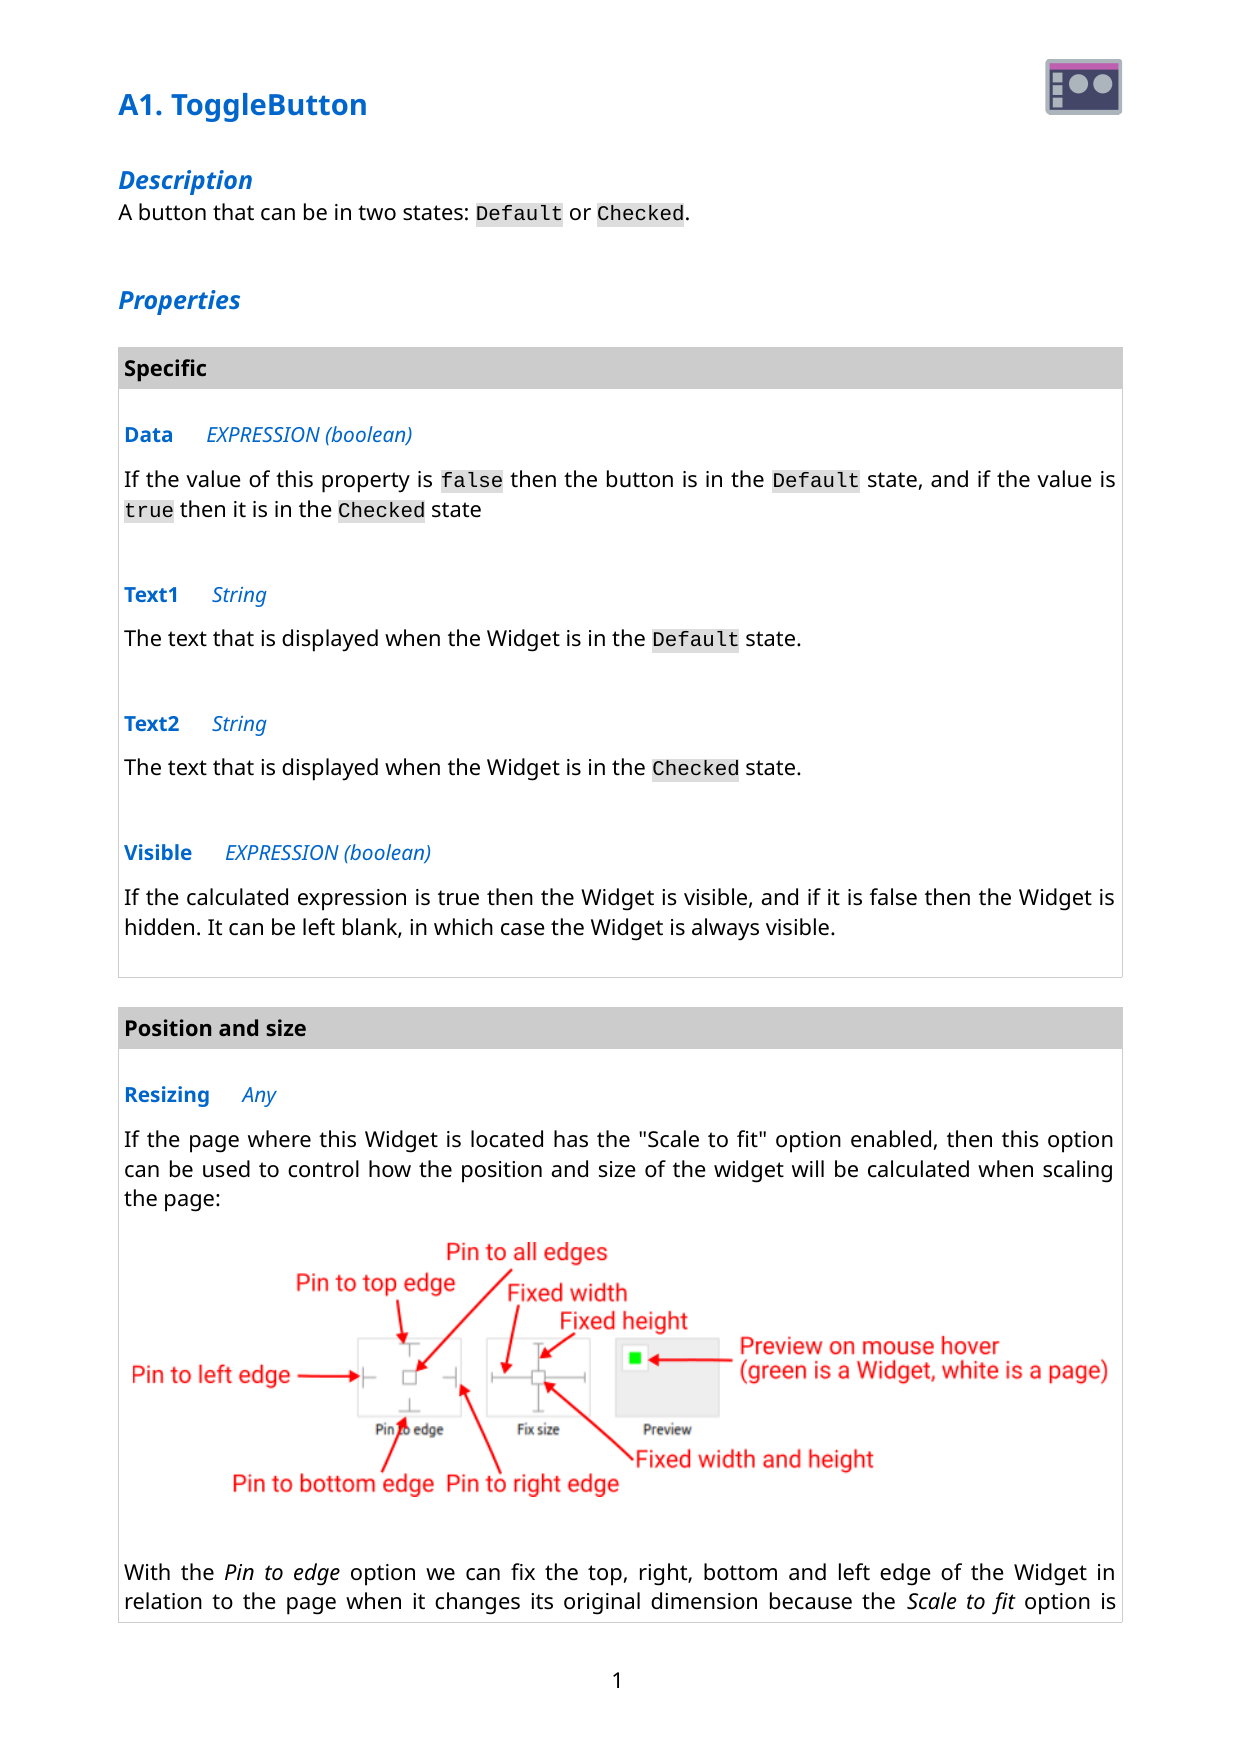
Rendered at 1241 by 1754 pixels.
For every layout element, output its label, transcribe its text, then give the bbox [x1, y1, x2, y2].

table_header Position and size [119, 1008, 1122, 1048]
table_cell Data EXPRESSION (boolean) If the value of this property is false then the button is in the Default state, and if the value is true then it is in the Checked state Text1 String The text that is displayed when the Widget is in the Default state. Text2 String The text that is displayed when the Widget is in the Checked state. Visible EXPRESSION (boolean) If the calculated expression is true then the Widget is visible, and if it is false then the Widget is hidden. It can be left blank, in which case the Widget is always visible. [119, 389, 1122, 977]
subtitle Description [118, 163, 1122, 197]
text A button that can be in two states: Default or Checked. [118, 197, 1122, 227]
picture [132, 1242, 1108, 1497]
table_header Specific [119, 348, 1122, 388]
subtitle Properties [118, 283, 1122, 317]
picture [1045, 59, 1123, 115]
table_cell Resizing Any If the page where this Widget is located has the "Scale to fit" option enabled, then this option can be used to control how the position and size of the widget will be calculated when scaling the page: With the Pin to edge option we can fix the top, right, bottom and left edge of the Widget in relation to the page when it changes its original dimension because the Scale to fit option is [119, 1049, 1122, 1622]
subtitle ToggleButton [118, 84, 1122, 124]
